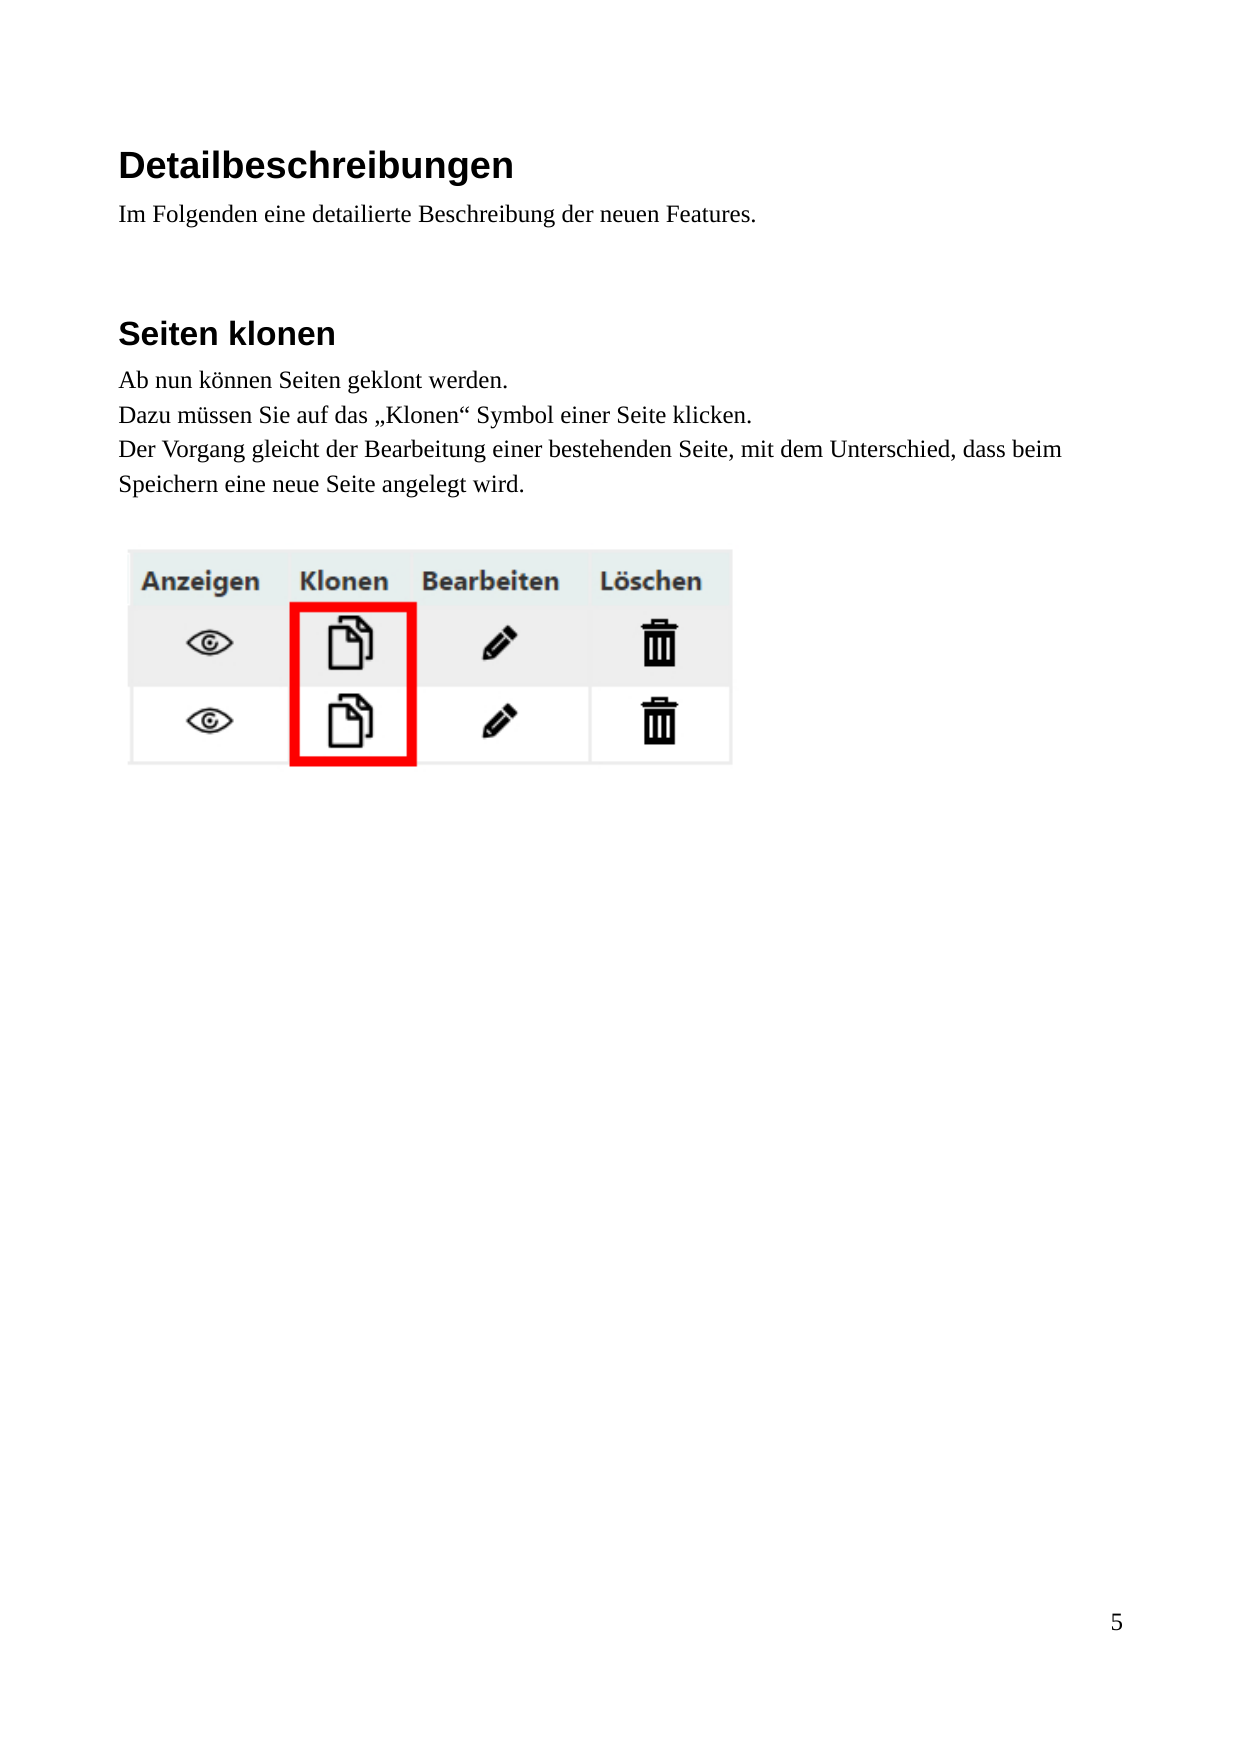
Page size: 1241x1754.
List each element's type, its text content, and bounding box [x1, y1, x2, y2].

text Ab nun können Seiten geklont werden. Dazu müssen Sie auf das „Klonen“ Symbol einer Seite klicken. Der Vorgang gleicht der Bearbeitung einer bestehenden Seite, mit dem Unterschied, dass beim Speichern eine neue Seite angelegt wird. [118, 365, 1123, 497]
picture [127, 543, 754, 777]
subtitle Seiten klonen [118, 314, 1123, 353]
text Im Folgenden eine detailierte Beschreibung der neuen Features. [118, 199, 1123, 228]
subtitle Detailbeschreibungen [118, 143, 1123, 187]
